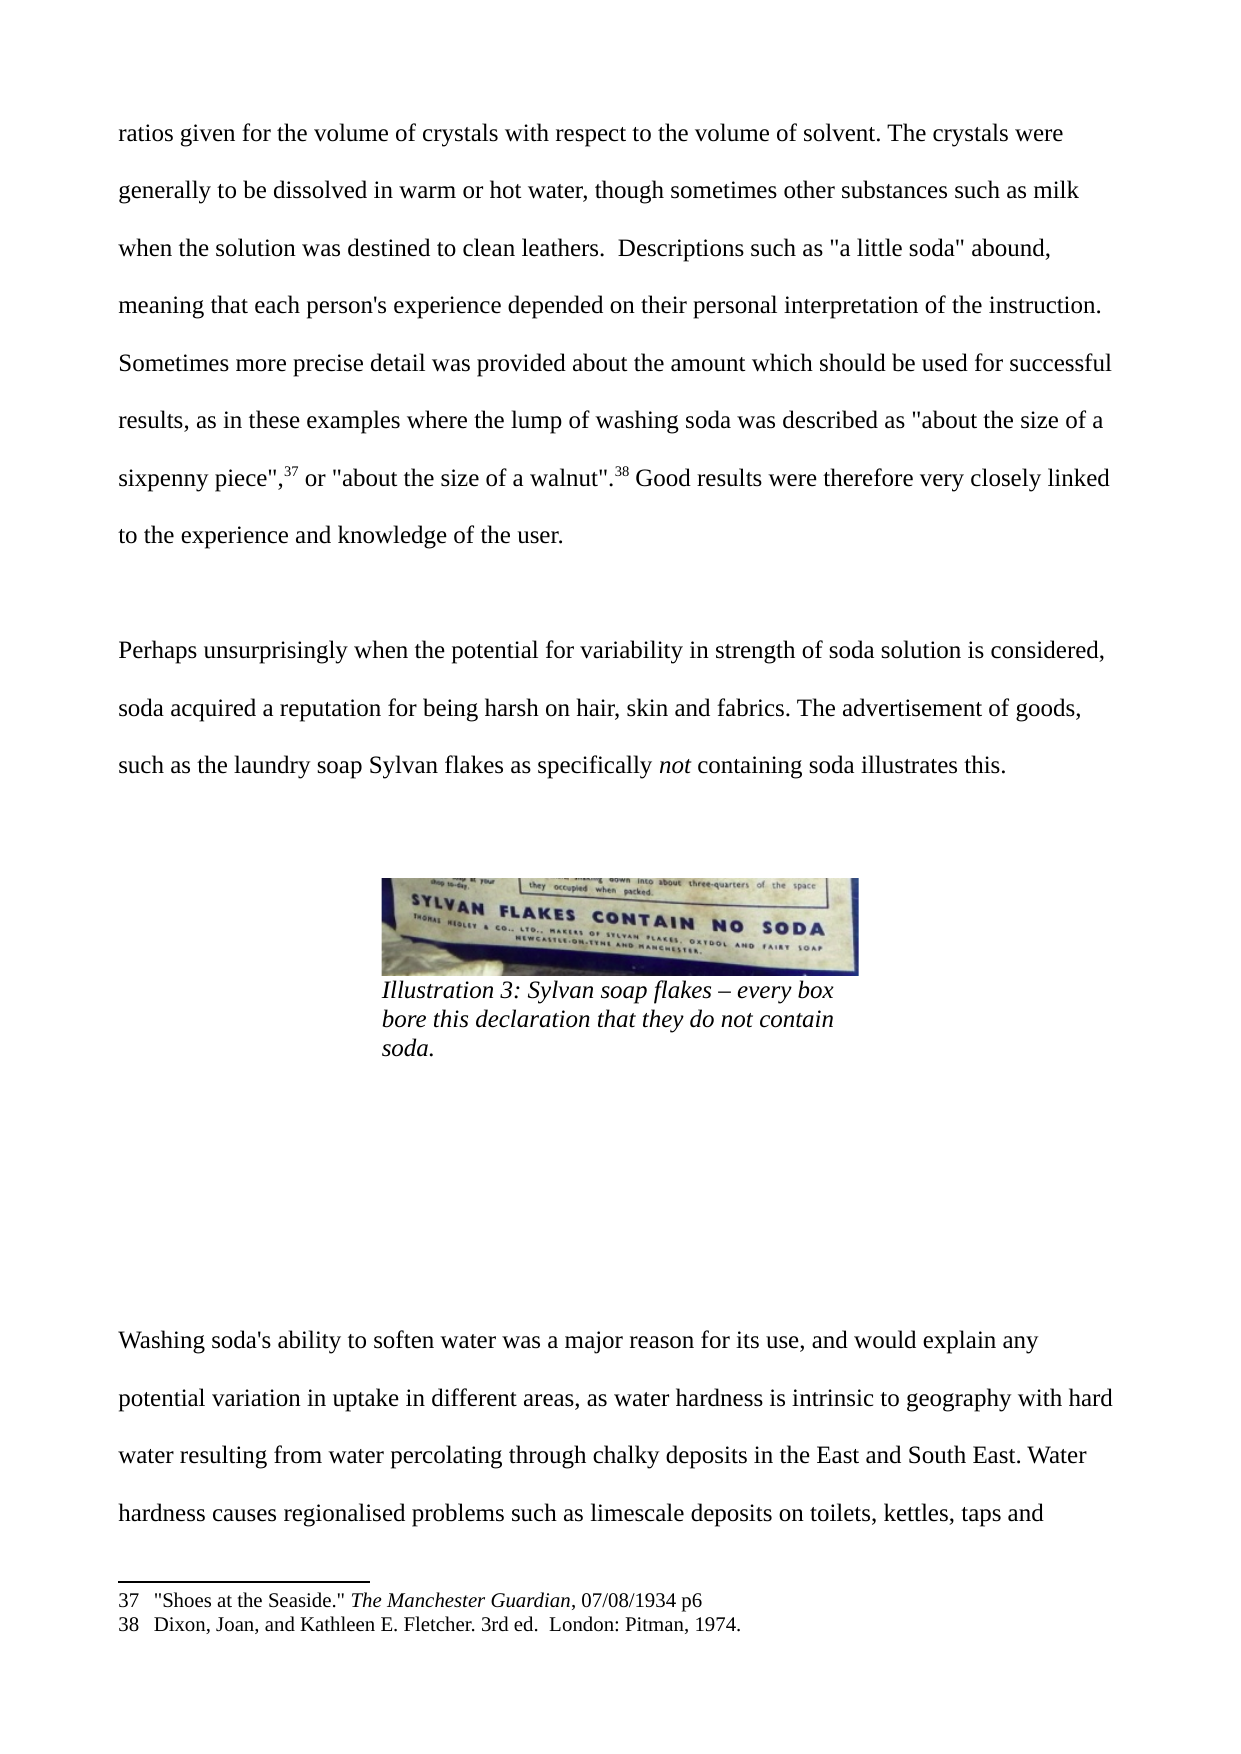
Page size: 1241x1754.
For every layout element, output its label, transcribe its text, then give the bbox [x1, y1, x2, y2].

text Illustration 3: Sylvan soap flakes – every box bore this declaration that they do not contain soda. [382, 976, 859, 1062]
text "Shoes at the Seaside." The Manchester Guardian, 07/08/1934 p6 [118, 1588, 1122, 1612]
text Dixon, Joan, and Kathleen E. Fletcher. 3rd ed. London: Pitman, 1974. [118, 1612, 1122, 1636]
text Perhaps unsurprisingly when the potential for variability in strength of soda solution is considered, soda acquired a reputation for being harsh on hair, skin and fabrics. The advertisement of goods, such as the laundry soap Sylvan flakes as specifically not containing soda illustrates this. [118, 636, 1122, 779]
picture [381, 878, 859, 976]
text ratios given for the volume of crystals with respect to the volume of solvent. The crystals were generally to be dissolved in warm or hot water, though sometimes other substances such as milk when the solution was destined to clean leathers. Descriptions such as "a little soda" abound, meaning that each person's experience depended on their personal interpretation of the instruction. Sometimes more precise detail was provided about the amount which should be used for successful results, as in these examples where the lump of washing soda was described as "about the size of a sixpenny piece", or "about the size of a walnut". Good results were therefore very closely linked to the experience and knowledge of the user. [118, 118, 1122, 549]
text Washing soda's ability to soften water was a major reason for its use, and would explain any potential variation in uptake in different areas, as water hardness is intrinsic to geography with hard water resulting from water percolating through chalky deposits in the East and South East. Water hardness causes regionalised problems such as limescale deposits on toilets, kettles, taps and [118, 1326, 1122, 1527]
